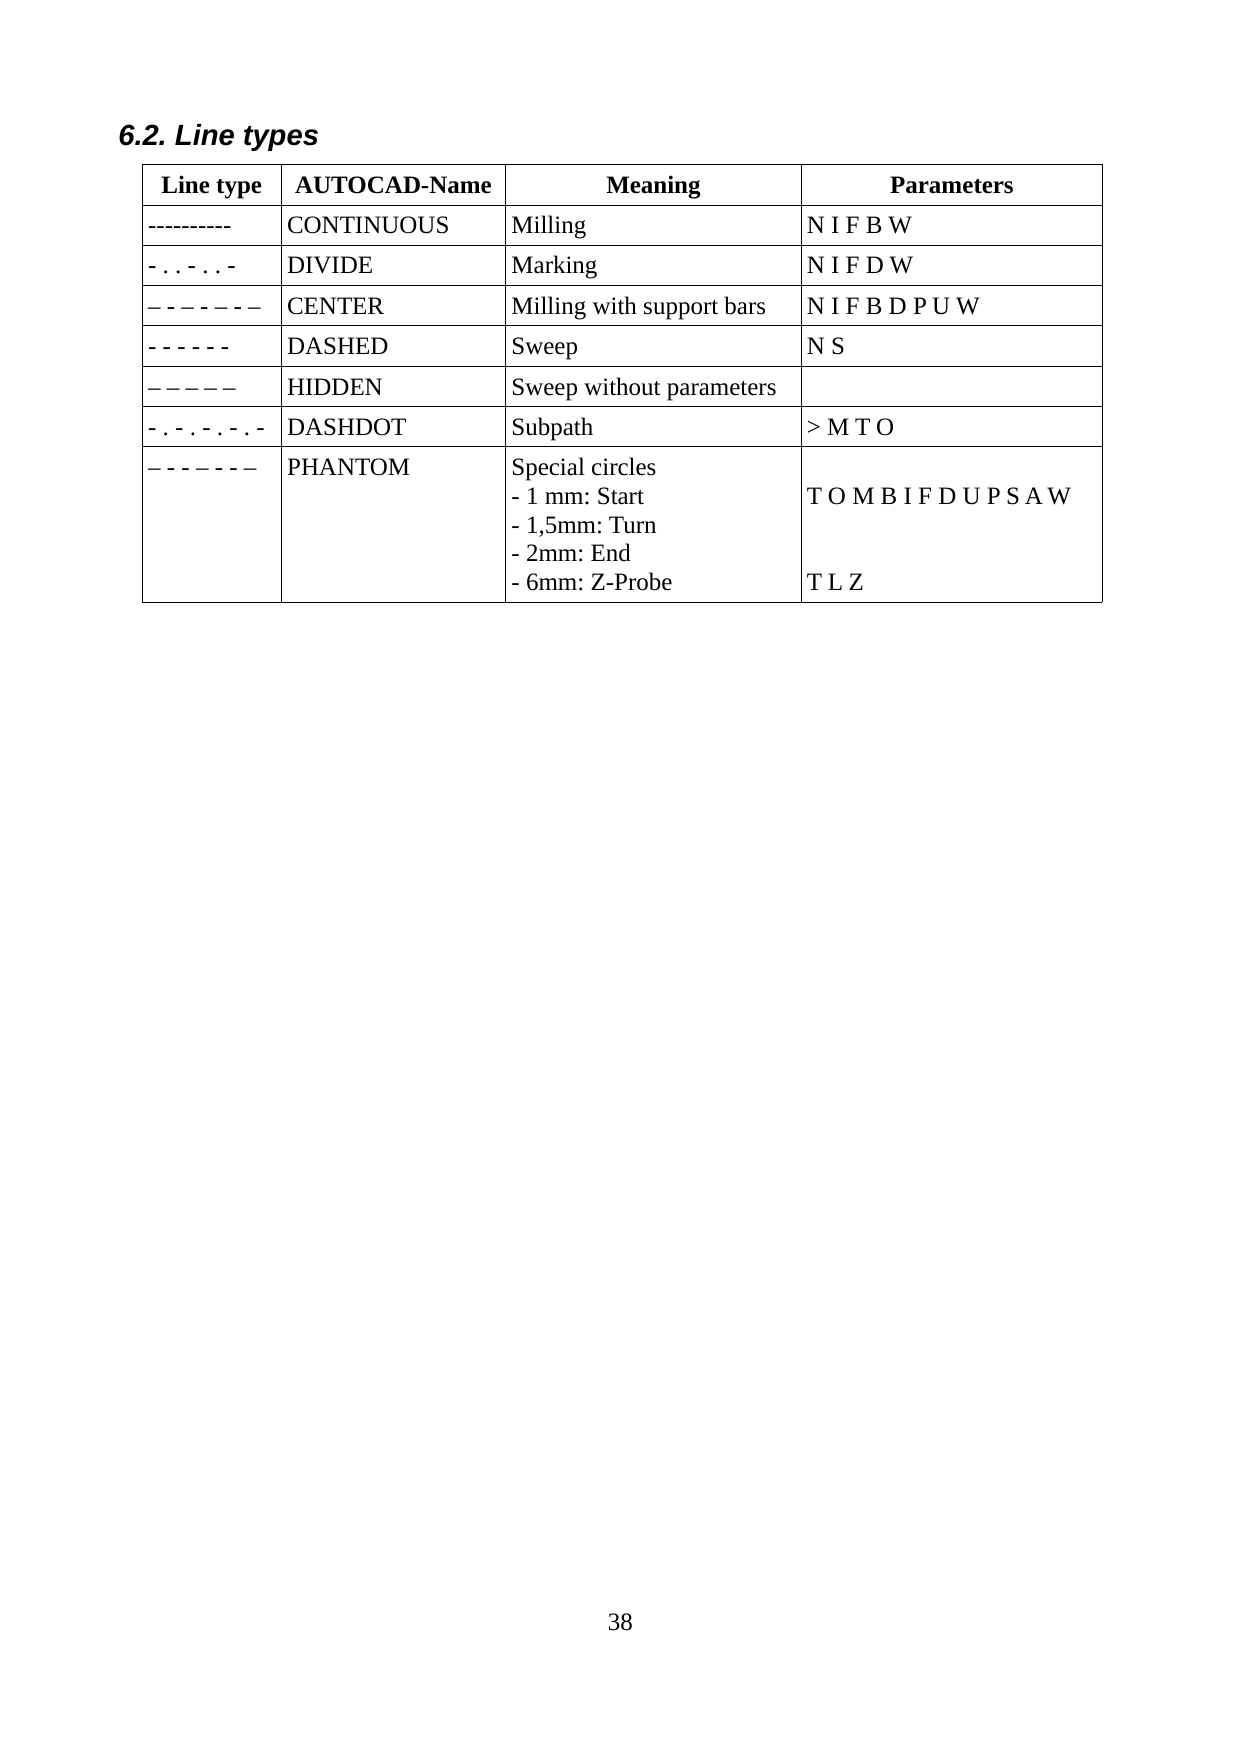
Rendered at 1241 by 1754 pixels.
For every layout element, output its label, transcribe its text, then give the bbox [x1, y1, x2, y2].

table_cell – - – - – - – [143, 286, 281, 325]
table_cell DIVIDE [282, 246, 505, 285]
table_cell ---------- [143, 206, 281, 245]
table_cell N I F B D P U W [802, 286, 1102, 325]
table_header AUTOCAD-Name [282, 165, 505, 204]
table_cell > M T O [802, 407, 1102, 446]
subtitle 6.2. Line types [118, 118, 1122, 152]
table_header Meaning [506, 165, 801, 204]
table_header Line type [143, 165, 281, 204]
table_cell Special circles - 1 mm: Start - 1,5mm: Turn - 2mm: End - 6mm: Z-Probe [506, 447, 801, 602]
table_cell CONTINUOUS [282, 206, 505, 245]
table_cell CENTER [282, 286, 505, 325]
table_cell Marking [506, 246, 801, 285]
table_cell – – – – – [143, 367, 281, 406]
table_cell Subpath [506, 407, 801, 446]
table_cell - . - . - . - . - [143, 407, 281, 446]
table_cell - - - - - - [143, 326, 281, 366]
table_cell Sweep [506, 326, 801, 366]
table_cell DASHDOT [282, 407, 505, 446]
table_cell N S [802, 326, 1102, 366]
table_cell N I F B W [802, 206, 1102, 245]
table_cell Sweep without parameters [506, 367, 801, 406]
table_cell - . . - . . - [143, 246, 281, 285]
table_cell [802, 367, 1102, 406]
table_cell PHANTOM [282, 447, 505, 602]
table_cell – - - – - - – [143, 447, 281, 602]
table_cell Milling with support bars [506, 286, 801, 325]
table_cell HIDDEN [282, 367, 505, 406]
table_header Parameters [802, 165, 1102, 204]
table_cell Milling [506, 206, 801, 245]
table_cell N I F D W [802, 246, 1102, 285]
table_cell T O M B I F D U P S A W T L Z [802, 447, 1102, 602]
table_cell DASHED [282, 326, 505, 366]
